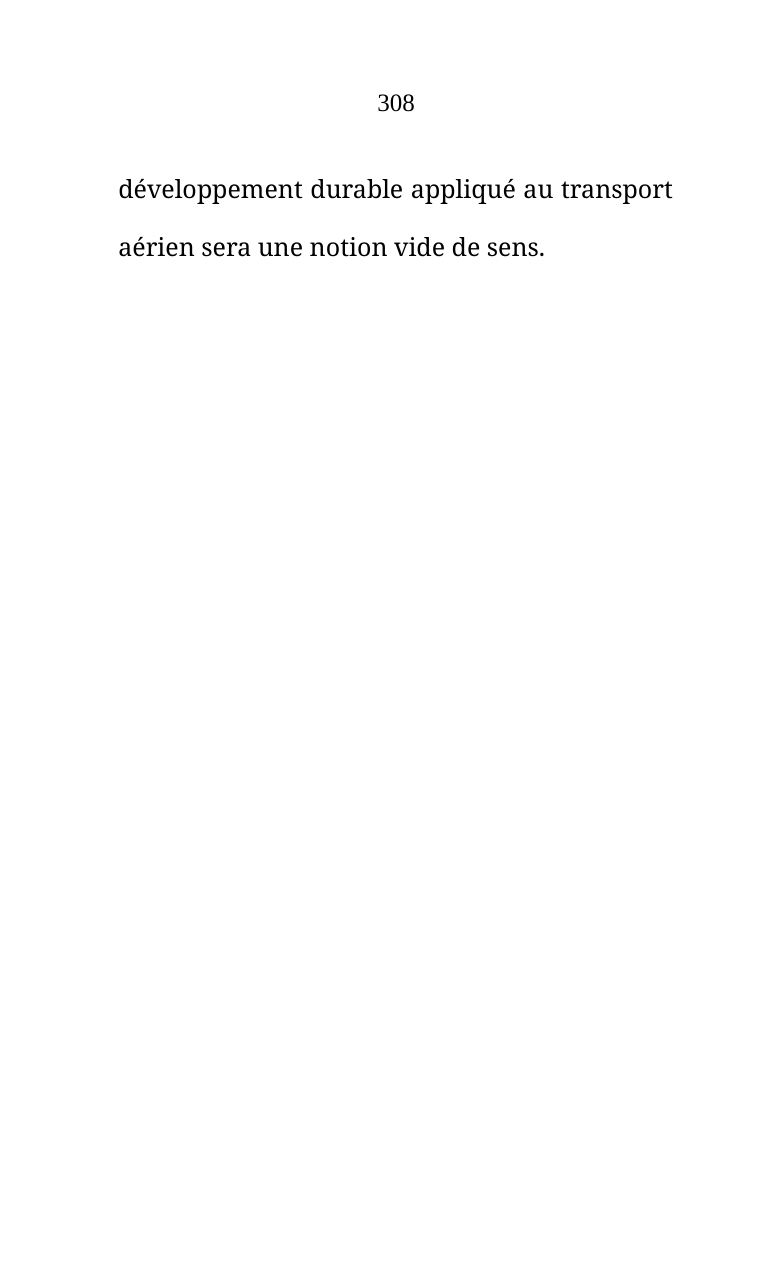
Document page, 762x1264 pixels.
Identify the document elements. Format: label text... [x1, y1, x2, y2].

text développement durable appliqué au transport aérien sera une notion vide de sens. [118, 147, 673, 264]
